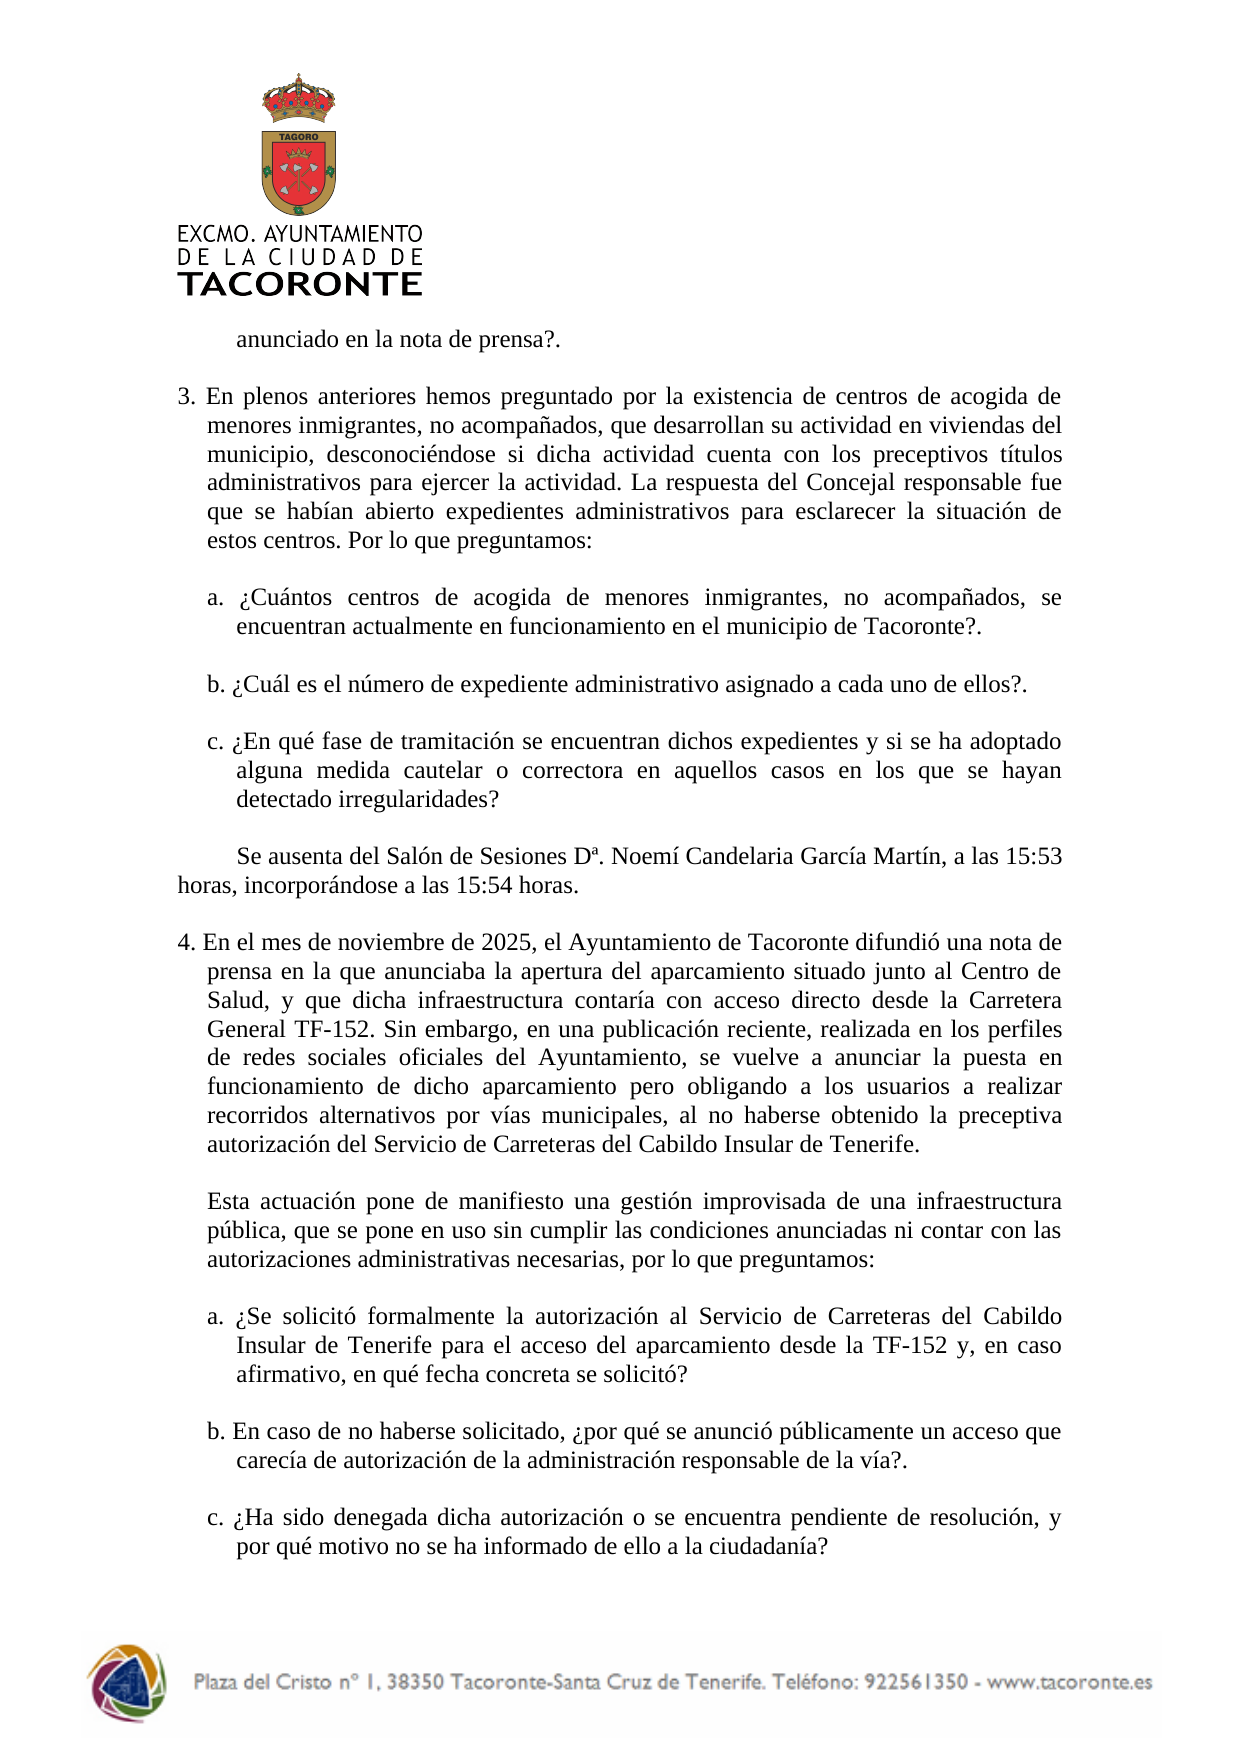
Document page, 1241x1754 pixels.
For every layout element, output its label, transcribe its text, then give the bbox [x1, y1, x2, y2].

picture [177, 73, 422, 296]
text Esta actuación pone de manifiesto una gestión improvisada de una infraestructura pública, que se pone en uso sin cumplir las condiciones anunciadas ni contar con las autorizaciones administrativas necesarias, por lo que preguntamos: [207, 1186, 1063, 1272]
text Se ausenta del Salón de Sesiones Dª. Noemí Candelaria García Martín, a las 15:53 horas, incorporándose a las 15:54 horas. [177, 841, 1063, 899]
text 4. En el mes de noviembre de 2025, el Ayuntamiento de Tacoronte difundió una nota de prensa en la que anunciaba la apertura del aparcamiento situado junto al Centro de Salud, y que dicha infraestructura contaría con acceso directo desde la Carretera General TF-152. Sin embargo, en una publicación reciente, realizada en los perfiles de redes sociales oficiales del Ayuntamiento, se vuelve a anunciar la puesta en funcionamiento de dicho aparcamiento pero obligando a los usuarios a realizar recorridos alternativos por vías municipales, al no haberse obtenido la preceptiva autorización del Servicio de Carreteras del Cabildo Insular de Tenerife. [177, 927, 1063, 1157]
text a. ¿Cuántos centros de acogida de menores inmigrantes, no acompañados, se encuentran actualmente en funcionamiento en el municipio de Tacoronte?. [207, 582, 1063, 640]
text anunciado en la nota de prensa?. [207, 324, 1063, 352]
text b. En caso de no haberse solicitado, ¿por qué se anunció públicamente un acceso que carecía de autorización de la administración responsable de la vía?. [207, 1416, 1063, 1474]
text a. ¿Se solicitó formalmente la autorización al Servicio de Carreteras del Cabildo Insular de Tenerife para el acceso del aparcamiento desde la TF-152 y, en caso afirmativo, en qué fecha concreta se solicitó? [207, 1301, 1063, 1387]
picture [80, 1631, 1163, 1738]
text b. ¿Cuál es el número de expediente administrativo asignado a cada uno de ellos?. [207, 669, 1063, 697]
text 3. En plenos anteriores hemos preguntado por la existencia de centros de acogida de menores inmigrantes, no acompañados, que desarrollan su actividad en viviendas del municipio, desconociéndose si dicha actividad cuenta con los preceptivos títulos administrativos para ejercer la actividad. La respuesta del Concejal responsable fue que se habían abierto expedientes administrativos para esclarecer la situación de estos centros. Por lo que preguntamos: [177, 381, 1063, 554]
text c. ¿En qué fase de tramitación se encuentran dichos expedientes y si se ha adoptado alguna medida cautelar o correctora en aquellos casos en los que se hayan detectado irregularidades? [207, 726, 1063, 812]
text c. ¿Ha sido denegada dicha autorización o se encuentra pendiente de resolución, y por qué motivo no se ha informado de ello a la ciudadanía? [207, 1502, 1063, 1560]
